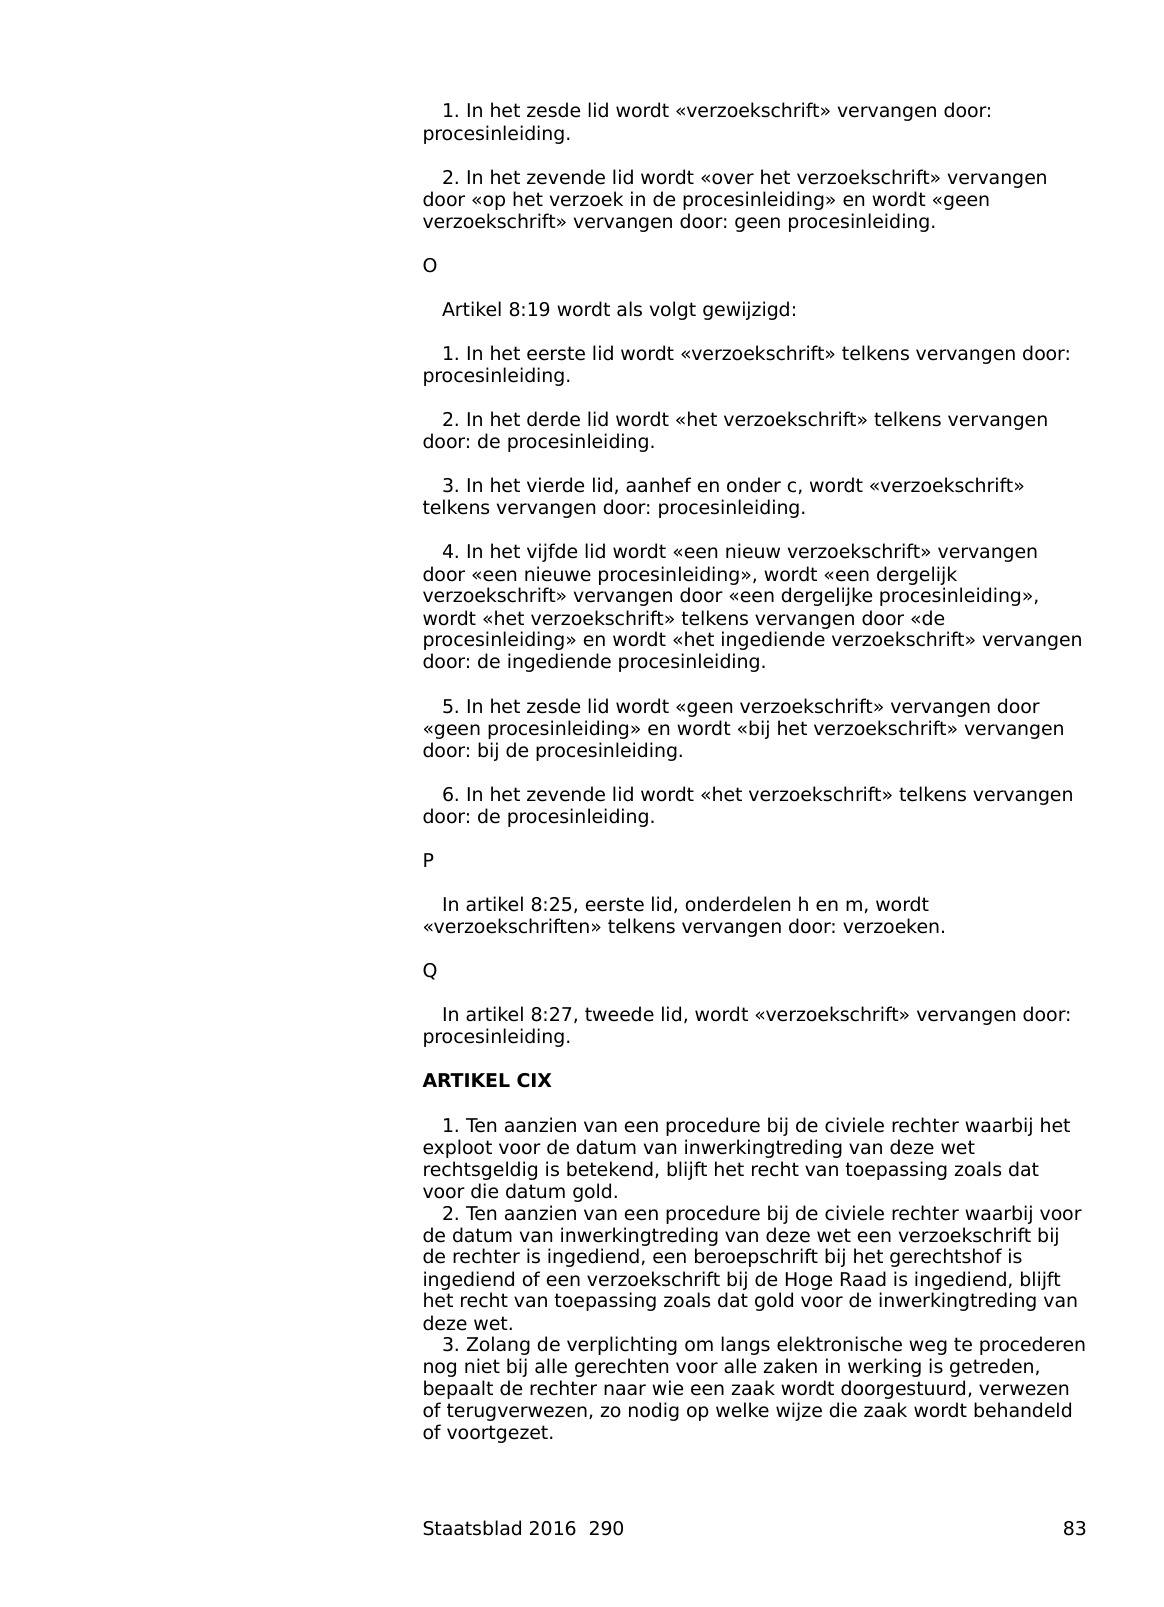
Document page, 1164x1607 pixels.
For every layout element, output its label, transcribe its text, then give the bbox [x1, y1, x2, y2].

text 1. In het eerste lid wordt «verzoekschrift» telkens vervangen door: procesinleiding. [422, 343, 1087, 387]
text 4. In het vijfde lid wordt «een nieuw verzoekschrift» vervangen door «een nieuwe procesinleiding», wordt «een dergelijk verzoekschrift» vervangen door «een dergelijke procesinleiding», wordt «het verzoekschrift» telkens vervangen door «de procesinleiding» en wordt «het ingediende verzoekschrift» vervangen door: de ingediende procesinleiding. [422, 541, 1087, 673]
text In artikel 8:27, tweede lid, wordt «verzoekschrift» vervangen door: procesinleiding. [422, 1004, 1087, 1048]
text 1. Ten aanzien van een procedure bij de civiele rechter waarbij het exploot voor de datum van inwerkingtreding van deze wet rechtsgeldig is betekend, blijft het recht van toepassing zoals dat voor die datum gold. [422, 1114, 1087, 1202]
text P [422, 850, 1087, 872]
text 2. In het zevende lid wordt «over het verzoekschrift» vervangen door «op het verzoek in de procesinleiding» en wordt «geen verzoekschrift» vervangen door: geen procesinleiding. [422, 167, 1087, 232]
text O [422, 255, 1087, 277]
text 5. In het zesde lid wordt «geen verzoekschrift» vervangen door «geen procesinleiding» en wordt «bij het verzoekschrift» vervangen door: bij de procesinleiding. [422, 696, 1087, 761]
text 2. Ten aanzien van een procedure bij de civiele rechter waarbij voor de datum van inwerkingtreding van deze wet een verzoekschrift bij de rechter is ingediend, een beroepschrift bij het gerechtshof is ingediend of een verzoekschrift bij de Hoge Raad is ingediend, blijft het recht van toepassing zoals dat gold voor de inwerkingtreding van deze wet. [422, 1202, 1087, 1334]
text 3. In het vierde lid, aanhef en onder c, wordt «verzoekschrift» telkens vervangen door: procesinleiding. [422, 475, 1087, 519]
subtitle ARTIKEL CIX [422, 1070, 1087, 1092]
text 3. Zolang de verplichting om langs elektronische weg te procederen nog niet bij alle gerechten voor alle zaken in werking is getreden, bepaalt de rechter naar wie een zaak wordt doorgestuurd, verwezen of terugverwezen, zo nodig op welke wijze die zaak wordt behandeld of voortgezet. [422, 1334, 1087, 1444]
text In artikel 8:25, eerste lid, onderdelen h en m, wordt «verzoekschriften» telkens vervangen door: verzoeken. [422, 894, 1087, 938]
text 6. In het zevende lid wordt «het verzoekschrift» telkens vervangen door: de procesinleiding. [422, 784, 1087, 828]
text Artikel 8:19 wordt als volgt gewijzigd: [422, 299, 1087, 321]
text 1. In het zesde lid wordt «verzoekschrift» vervangen door: procesinleiding. [422, 100, 1087, 144]
text Q [422, 960, 1087, 982]
text 2. In het derde lid wordt «het verzoekschrift» telkens vervangen door: de procesinleiding. [422, 409, 1087, 453]
